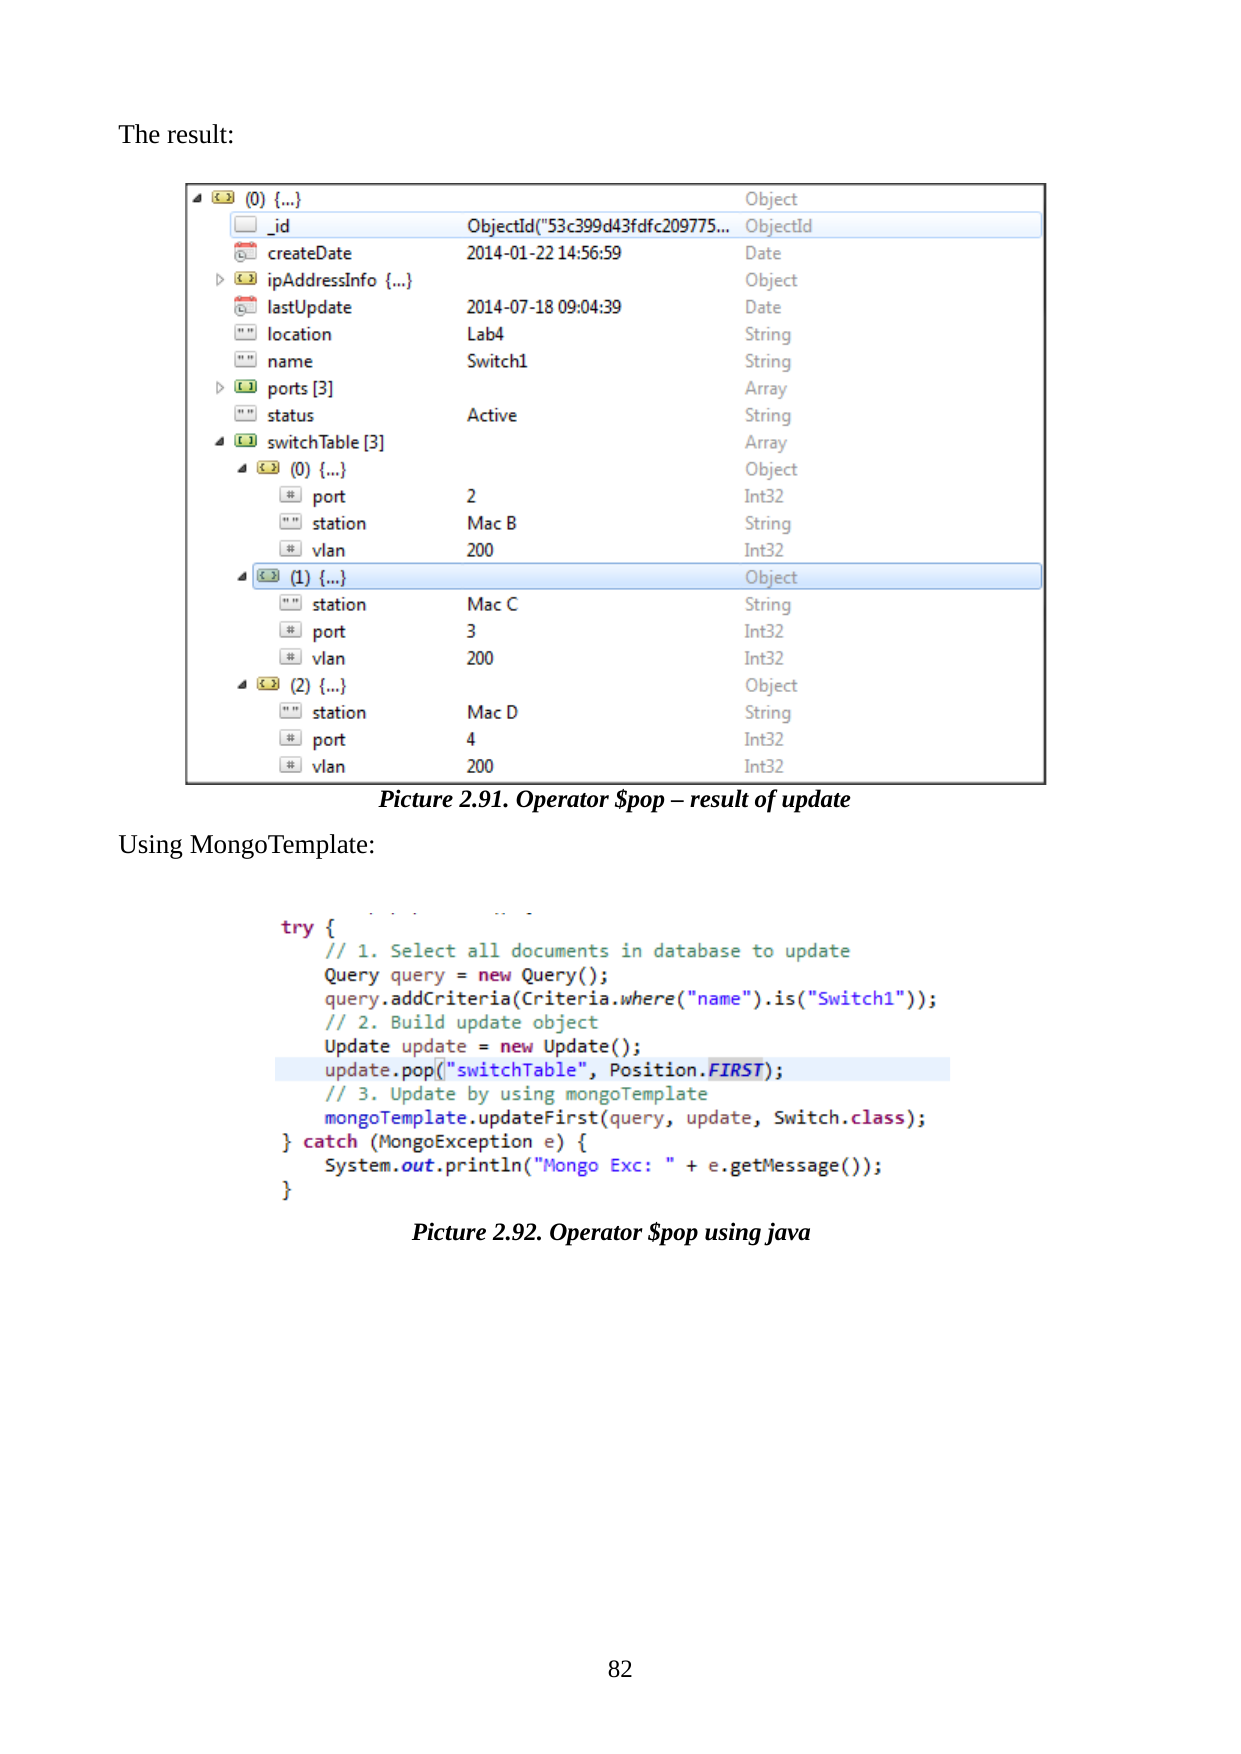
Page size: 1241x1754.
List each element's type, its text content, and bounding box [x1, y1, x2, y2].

text Picture 2.91. Operator $pop – result of update [185, 785, 1047, 813]
picture [185, 183, 1047, 785]
text Picture 2.92. Operator $pop using java [275, 1218, 950, 1246]
text The result: [118, 118, 1122, 149]
text Using MongoTemplate: [118, 828, 1122, 859]
